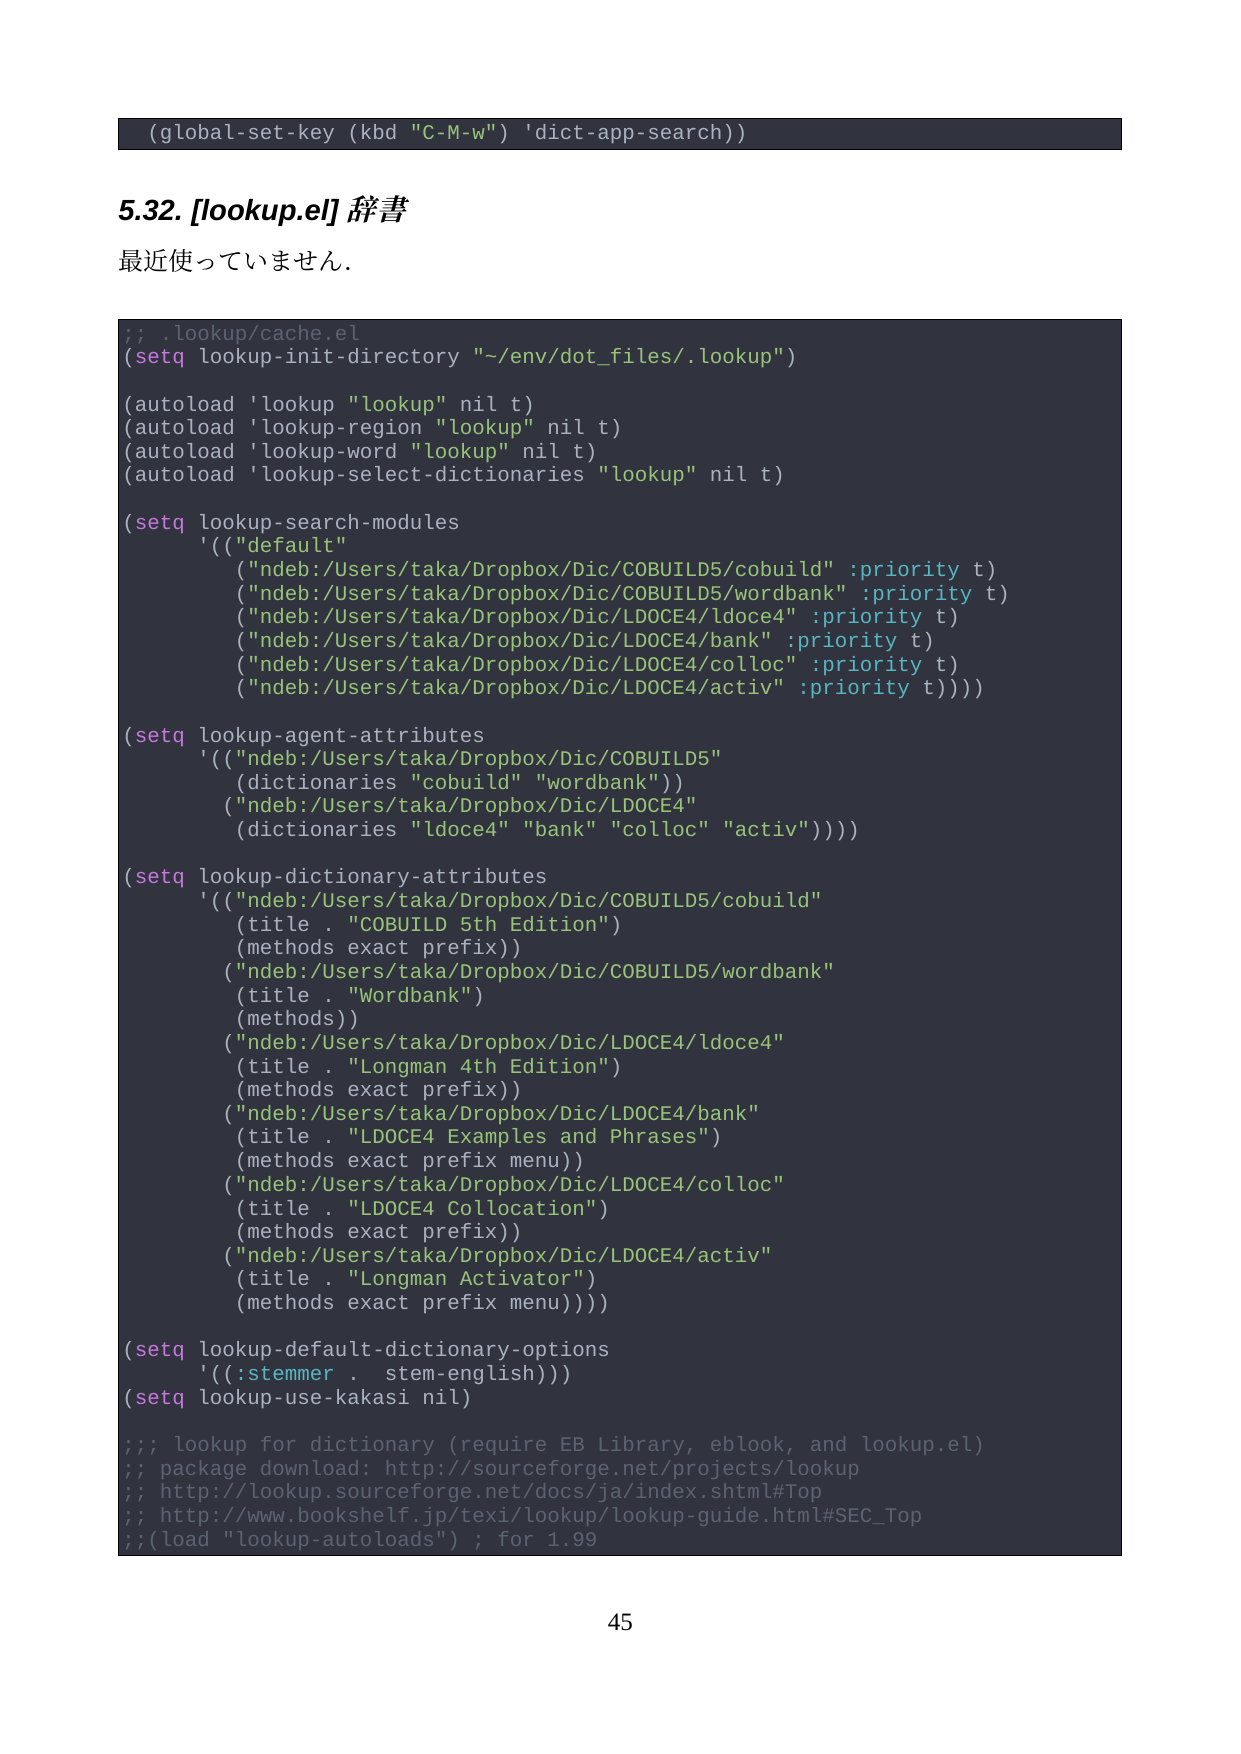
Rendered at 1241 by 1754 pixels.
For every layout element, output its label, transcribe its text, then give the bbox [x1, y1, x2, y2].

text ("ndeb:/Users/taka/Dropbox/Dic/LDOCE4" [119, 792, 1121, 815]
text (setq lookup-agent-attributes [119, 721, 1121, 744]
text (autoload 'lookup-select-dictionaries "lookup" nil t) [119, 461, 1121, 484]
text ("ndeb:/Users/taka/Dropbox/Dic/LDOCE4/ldoce4" [119, 1028, 1121, 1052]
text ("ndeb:/Users/taka/Dropbox/Dic/LDOCE4/ldoce4" :priority t) [119, 602, 1121, 626]
text ;; http://lookup.sourceforge.net/docs/ja/index.shtml#Top [119, 1477, 1121, 1501]
text (methods exact prefix menu)))) [119, 1288, 1121, 1312]
text ("ndeb:/Users/taka/Dropbox/Dic/COBUILD5/cobuild" :priority t) [119, 555, 1121, 579]
text (autoload 'lookup-word "lookup" nil t) [119, 437, 1121, 461]
text (title . "Longman Activator") [119, 1264, 1121, 1288]
text ("ndeb:/Users/taka/Dropbox/Dic/LDOCE4/colloc" [119, 1170, 1121, 1193]
text ("ndeb:/Users/taka/Dropbox/Dic/LDOCE4/bank" [119, 1099, 1121, 1123]
text ("ndeb:/Users/taka/Dropbox/Dic/LDOCE4/bank" :priority t) [119, 626, 1121, 650]
text ("ndeb:/Users/taka/Dropbox/Dic/COBUILD5/wordbank" [119, 957, 1121, 981]
text (setq lookup-default-dictionary-options [119, 1335, 1121, 1359]
text (setq lookup-init-directory "~/env/dot_files/.lookup") [119, 342, 1121, 366]
text ("ndeb:/Users/taka/Dropbox/Dic/LDOCE4/activ" [119, 1241, 1121, 1264]
text (title . "LDOCE4 Examples and Phrases") [119, 1123, 1121, 1146]
text ;; http://www.bookshelf.jp/texi/lookup/lookup-guide.html#SEC_Top [119, 1501, 1121, 1524]
text '(("ndeb:/Users/taka/Dropbox/Dic/COBUILD5/cobuild" [119, 886, 1121, 910]
text (dictionaries "cobuild" "wordbank")) [119, 768, 1121, 792]
text (title . "Longman 4th Edition") [119, 1052, 1121, 1075]
text ;; package download: http://sourceforge.net/projects/lookup [119, 1454, 1121, 1477]
text (methods exact prefix)) [119, 1217, 1121, 1241]
text (title . "LDOCE4 Collocation") [119, 1193, 1121, 1217]
text (global-set-key (kbd "C-M-w") 'dict-app-search)) [119, 119, 1121, 149]
text (autoload 'lookup "lookup" nil t) [119, 389, 1121, 413]
text (methods exact prefix)) [119, 933, 1121, 957]
text ;; .lookup/cache.el [119, 320, 1121, 342]
text (setq lookup-search-modules [119, 508, 1121, 531]
text (setq lookup-use-kakasi nil) [119, 1383, 1121, 1406]
text 最近使っていません． [118, 241, 1122, 306]
text ("ndeb:/Users/taka/Dropbox/Dic/COBUILD5/wordbank" :priority t) [119, 579, 1121, 602]
text (methods exact prefix menu)) [119, 1146, 1121, 1170]
text ("ndeb:/Users/taka/Dropbox/Dic/LDOCE4/activ" :priority t)))) [119, 673, 1121, 697]
text (autoload 'lookup-region "lookup" nil t) [119, 413, 1121, 437]
subtitle [lookup.el] 辞書 [118, 187, 1122, 229]
text '(("ndeb:/Users/taka/Dropbox/Dic/COBUILD5" [119, 744, 1121, 768]
text (methods exact prefix)) [119, 1075, 1121, 1099]
text ;;; lookup for dictionary (require EB Library, eblook, and lookup.el) [119, 1430, 1121, 1454]
text '(("default" [119, 531, 1121, 555]
text (title . "COBUILD 5th Edition") [119, 910, 1121, 933]
text (dictionaries "ldoce4" "bank" "colloc" "activ")))) [119, 815, 1121, 839]
text (setq lookup-dictionary-attributes [119, 862, 1121, 886]
text ("ndeb:/Users/taka/Dropbox/Dic/LDOCE4/colloc" :priority t) [119, 650, 1121, 673]
text ;;(load "lookup-autoloads") ; for 1.99 [119, 1524, 1121, 1555]
text '((:stemmer . stem-english))) [119, 1359, 1121, 1383]
text (title . "Wordbank") [119, 981, 1121, 1004]
text (methods)) [119, 1004, 1121, 1028]
